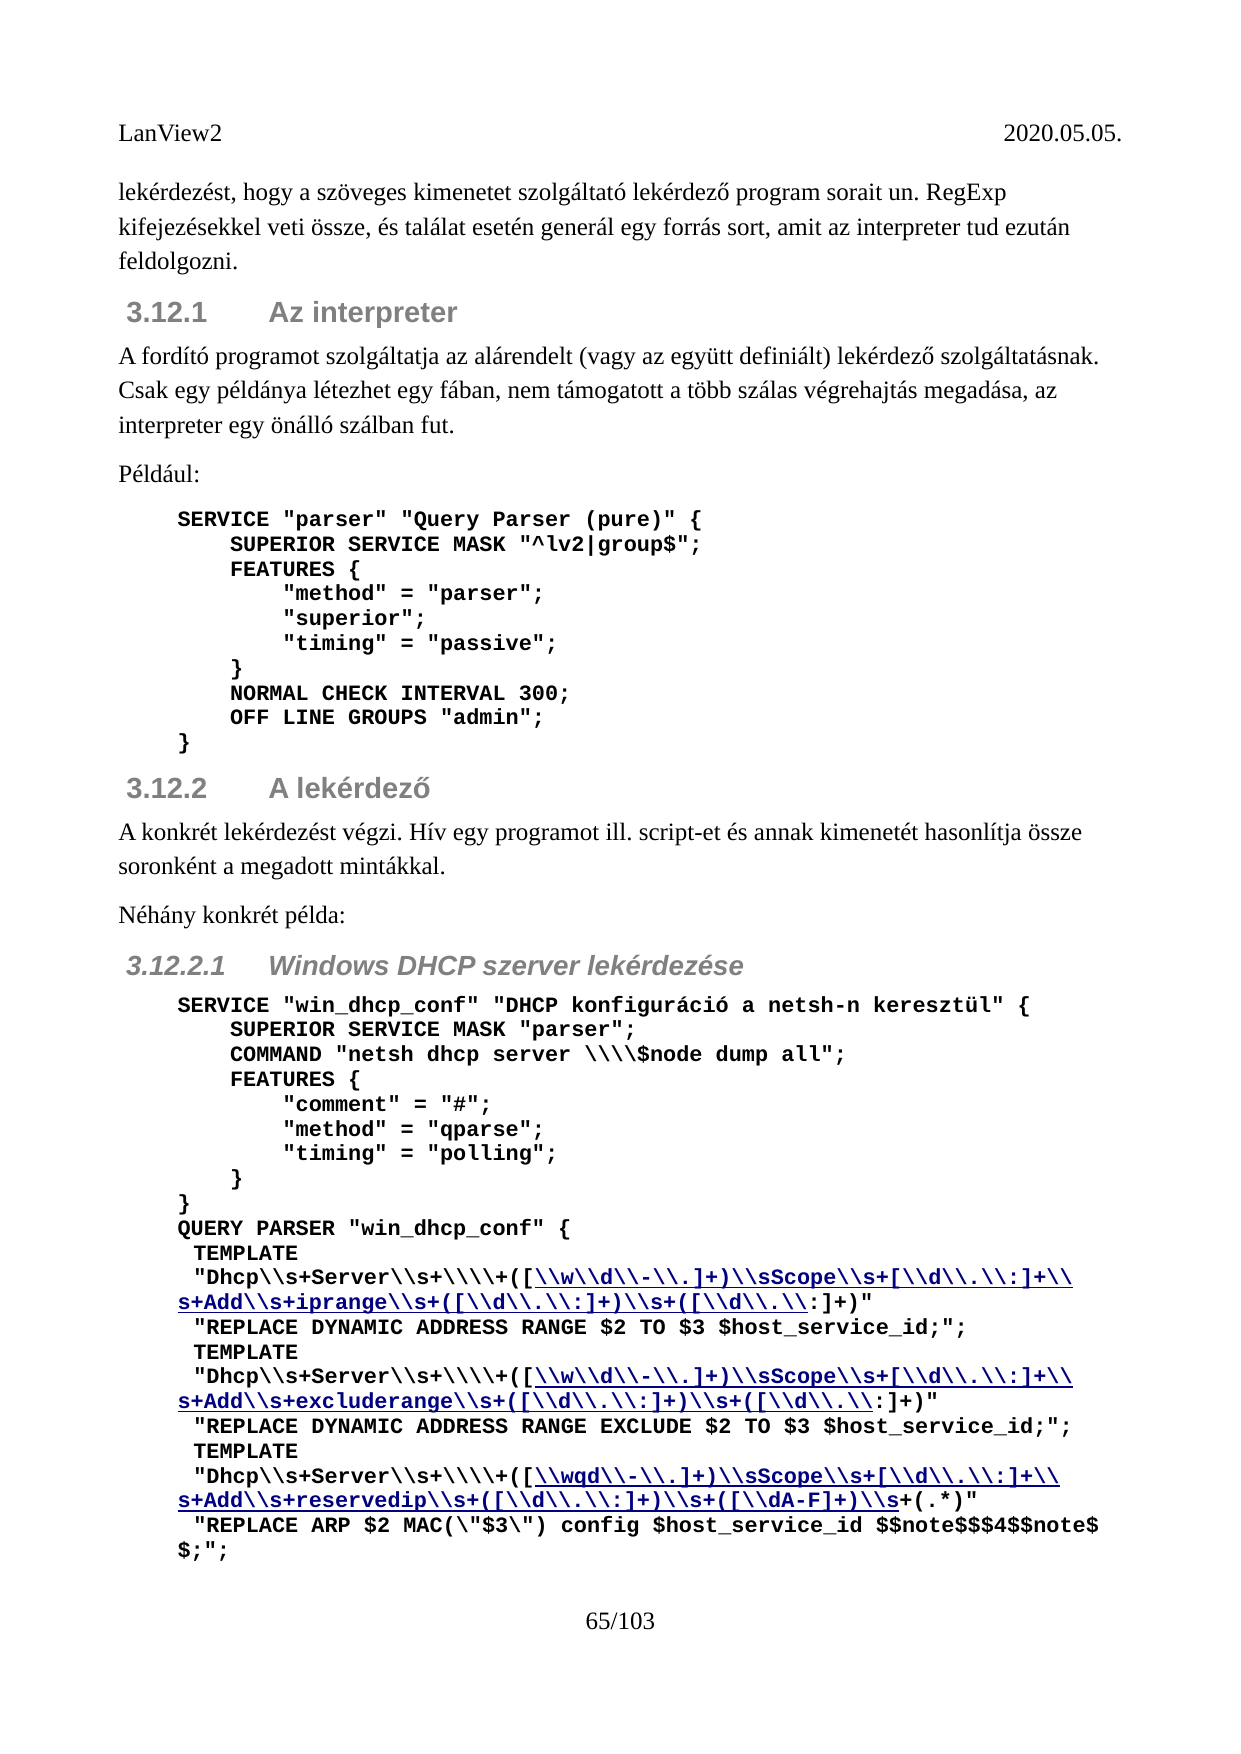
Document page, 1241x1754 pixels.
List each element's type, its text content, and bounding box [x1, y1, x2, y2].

text lekérdezést, hogy a szöveges kimenetet szolgáltató lekérdező program sorait un. RegExp kifejezésekkel veti össze, és találat esetén generál egy forrás sort, amit az interpreter tud ezután feldolgozni. [118, 177, 1122, 275]
text A konkrét lekérdezést végzi. Hív egy programot ill. script-et és annak kimenetét hasonlítja össze soronként a megadott mintákkal. [118, 817, 1122, 880]
text Néhány konkrét példa: [118, 900, 1122, 929]
text A fordító programot szolgáltatja az alárendelt (vagy az együtt definiált) lekérdező szolgáltatásnak. Csak egy példánya létezhet egy fában, nem támogatott a több szálas végrehajtás megadása, az interpreter egy önálló szálban fut. [118, 341, 1122, 439]
text SERVICE "parser" "Query Parser (pure)" { SUPERIOR SERVICE MASK "^lv2|group$"; FEATURES { "method" = "parser"; "superior"; "timing" = "passive"; } NORMAL CHECK INTERVAL 300; OFF LINE GROUPS "admin"; } [177, 508, 1122, 756]
text QUERY PARSER "win_dhcp_conf" { [177, 1217, 1122, 1242]
text TEMPLATE "Dhcp\\s+Server\\s+\\\\+([\\w\\d\\-\\.]+)\\sScope\\s+[\\d\\.\\:]+\\s+Add\\s+iprange\\s+([\\d\\.\\:]+)\\s+([\\d\\.\\:]+)" "REPLACE DYNAMIC ADDRESS RANGE $2 TO $3 $host_service_id;"; [177, 1242, 1122, 1341]
text Például: [118, 459, 1122, 488]
subtitle A lekérdező [118, 771, 1122, 804]
text TEMPLATE "Dhcp\\s+Server\\s+\\\\+([\\w\\d\\-\\.]+)\\sScope\\s+[\\d\\.\\:]+\\s+Add\\s+excluderange\\s+([\\d\\.\\:]+)\\s+([\\d\\.\\:]+)" "REPLACE DYNAMIC ADDRESS RANGE EXCLUDE $2 TO $3 $host_service_id;"; [177, 1341, 1122, 1440]
subtitle Az interpreter [118, 295, 1122, 329]
text "REPLACE ARP $2 MAC(\"$3\") config $host_service_id $$note$$$4$$note$$;"; [177, 1514, 1122, 1564]
text SERVICE "win_dhcp_conf" "DHCP konfiguráció a netsh-n keresztül" { SUPERIOR SERVICE MASK "parser"; COMMAND "netsh dhcp server \\\\$node dump all"; FEATURES { "comment" = "#"; "method" = "qparse"; "timing" = "polling"; } } [177, 994, 1122, 1217]
subtitle Windows DHCP szerver lekérdezése [118, 949, 1122, 981]
text TEMPLATE "Dhcp\\s+Server\\s+\\\\+([\\wqd\\-\\.]+)\\sScope\\s+[\\d\\.\\:]+\\s+Add\\s+reservedip\\s+([\\d\\.\\:]+)\\s+([\\dA-F]+)\\s+(.*)" [177, 1440, 1122, 1514]
